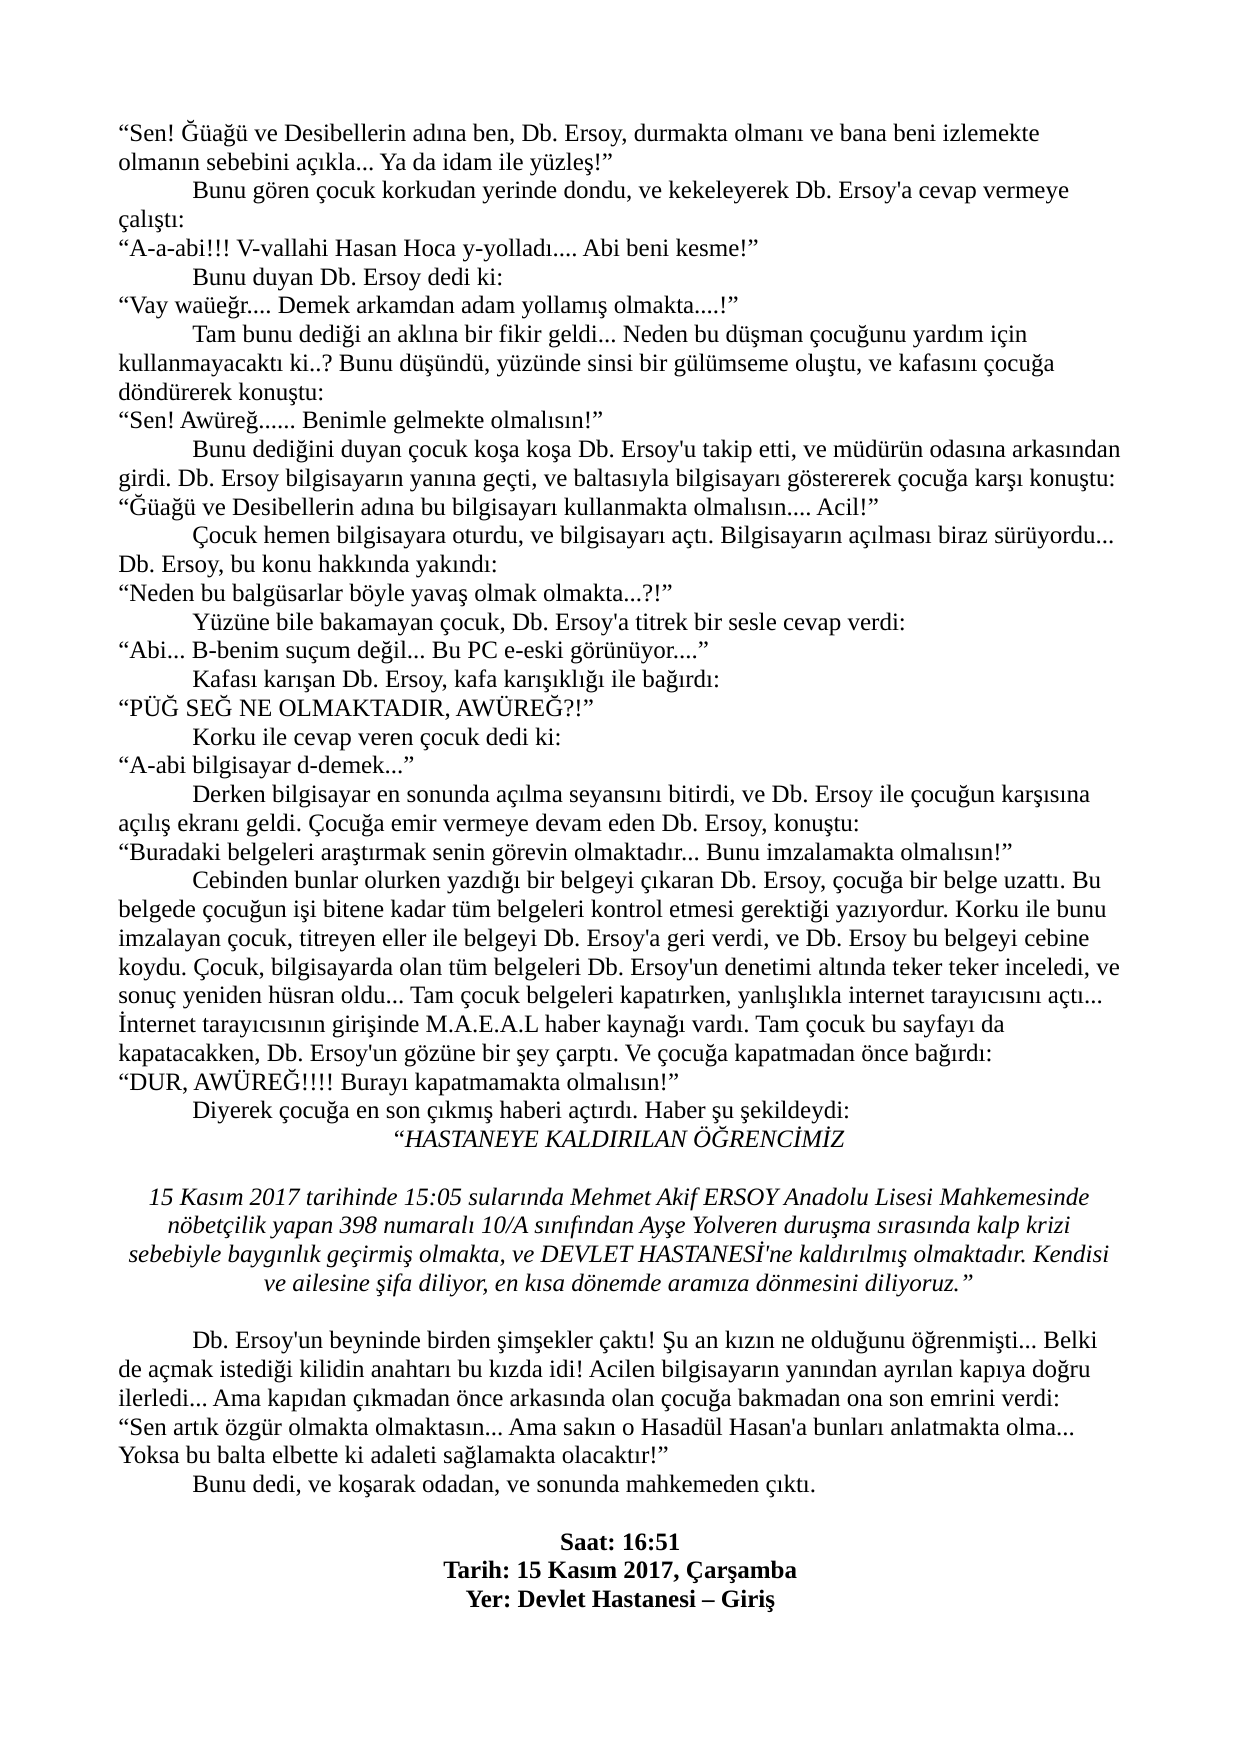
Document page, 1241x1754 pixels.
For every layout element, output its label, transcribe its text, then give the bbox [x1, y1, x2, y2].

text Kafası karışan Db. Ersoy, kafa karışıklığı ile bağırdı: [118, 664, 1122, 693]
text 15 Kasım 2017 tarihinde 15:05 sularında Mehmet Akif ERSOY Anadolu Lisesi Mahkemesinde nöbetçilik yapan 398 numaralı 10/A sınıfından Ayşe Yolveren duruşma sırasında kalp krizi sebebiyle baygınlık geçirmiş olmakta, ve DEVLET HASTANESİ'ne kaldırılmış olmaktadır. Kendisi ve ailesine şifa diliyor, en kısa dönemde aramıza dönmesini diliyoruz.” [118, 1182, 1122, 1297]
text Tarih: 15 Kasım 2017, Çarşamba [118, 1556, 1122, 1584]
text “Abi... B-benim suçum değil... Bu PC e-eski görünüyor....” [118, 636, 1122, 664]
text Yer: Devlet Hastanesi – Giriş [118, 1584, 1122, 1613]
text “DUR, AWÜREĞ!!!! Burayı kapatmamakta olmalısın!” [118, 1067, 1122, 1096]
text “A-abi bilgisayar d-demek...” [118, 751, 1122, 779]
text “Sen! Ğüağü ve Desibellerin adına ben, Db. Ersoy, durmakta olmanı ve bana beni izlemekte olmanın sebebini açıkla... Ya da idam ile yüzleş!” [118, 118, 1122, 176]
text “Ğüağü ve Desibellerin adına bu bilgisayarı kullanmakta olmalısın.... Acil!” [118, 492, 1122, 521]
text Bunu duyan Db. Ersoy dedi ki: [118, 262, 1122, 291]
text Db. Ersoy'un beyninde birden şimşekler çaktı! Şu an kızın ne olduğunu öğrenmişti... Belki de açmak istediği kilidin anahtarı bu kızda idi! Acilen bilgisayarın yanından ayrılan kapıya doğru ilerledi... Ama kapıdan çıkmadan önce arkasında olan çocuğa bakmadan ona son emrini verdi: [118, 1326, 1122, 1412]
text “HASTANEYE KALDIRILAN ÖĞRENCİMİZ [118, 1124, 1122, 1153]
text Korku ile cevap veren çocuk dedi ki: [118, 722, 1122, 751]
text Çocuk hemen bilgisayara oturdu, ve bilgisayarı açtı. Bilgisayarın açılması biraz sürüyordu... Db. Ersoy, bu konu hakkında yakındı: [118, 521, 1122, 578]
text “Vay waüeğr.... Demek arkamdan adam yollamış olmakta....!” [118, 291, 1122, 319]
text “PÜĞ SEĞ NE OLMAKTADIR, AWÜREĞ?!” [118, 693, 1122, 722]
text Diyerek çocuğa en son çıkmış haberi açtırdı. Haber şu şekildeydi: [118, 1096, 1122, 1124]
text Cebinden bunlar olurken yazdığı bir belgeyi çıkaran Db. Ersoy, çocuğa bir belge uzattı. Bu belgede çocuğun işi bitene kadar tüm belgeleri kontrol etmesi gerektiği yazıyordur. Korku ile bunu imzalayan çocuk, titreyen eller ile belgeyi Db. Ersoy'a geri verdi, ve Db. Ersoy bu belgeyi cebine koydu. Çocuk, bilgisayarda olan tüm belgeleri Db. Ersoy'un denetimi altında teker teker inceledi, ve sonuç yeniden hüsran oldu... Tam çocuk belgeleri kapatırken, yanlışlıkla internet tarayıcısını açtı... İnternet tarayıcısının girişinde M.A.E.A.L haber kaynağı vardı. Tam çocuk bu sayfayı da kapatacakken, Db. Ersoy'un gözüne bir şey çarptı. Ve çocuğa kapatmadan önce bağırdı: [118, 866, 1122, 1067]
text Derken bilgisayar en sonunda açılma seyansını bitirdi, ve Db. Ersoy ile çocuğun karşısına açılış ekranı geldi. Çocuğa emir vermeye devam eden Db. Ersoy, konuştu: [118, 779, 1122, 837]
text “Neden bu balgüsarlar böyle yavaş olmak olmakta...?!” [118, 578, 1122, 607]
text Bunu gören çocuk korkudan yerinde dondu, ve kekeleyerek Db. Ersoy'a cevap vermeye çalıştı: [118, 176, 1122, 233]
text “Sen artık özgür olmakta olmaktasın... Ama sakın o Hasadül Hasan'a bunları anlatmakta olma... Yoksa bu balta elbette ki adaleti sağlamakta olacaktır!” [118, 1412, 1122, 1469]
text “A-a-abi!!! V-vallahi Hasan Hoca y-yolladı.... Abi beni kesme!” [118, 233, 1122, 262]
text Bunu dedi, ve koşarak odadan, ve sonunda mahkemeden çıktı. [118, 1469, 1122, 1498]
text Yüzüne bile bakamayan çocuk, Db. Ersoy'a titrek bir sesle cevap verdi: [118, 607, 1122, 636]
text Bunu dediğini duyan çocuk koşa koşa Db. Ersoy'u takip etti, ve müdürün odasına arkasından girdi. Db. Ersoy bilgisayarın yanına geçti, ve baltasıyla bilgisayarı göstererek çocuğa karşı konuştu: [118, 434, 1122, 492]
text Tam bunu dediği an aklına bir fikir geldi... Neden bu düşman çocuğunu yardım için kullanmayacaktı ki..? Bunu düşündü, yüzünde sinsi bir gülümseme oluştu, ve kafasını çocuğa döndürerek konuştu: [118, 319, 1122, 406]
text “Sen! Awüreğ...... Benimle gelmekte olmalısın!” [118, 406, 1122, 434]
text Saat: 16:51 [118, 1527, 1122, 1556]
text “Buradaki belgeleri araştırmak senin görevin olmaktadır... Bunu imzalamakta olmalısın!” [118, 837, 1122, 866]
